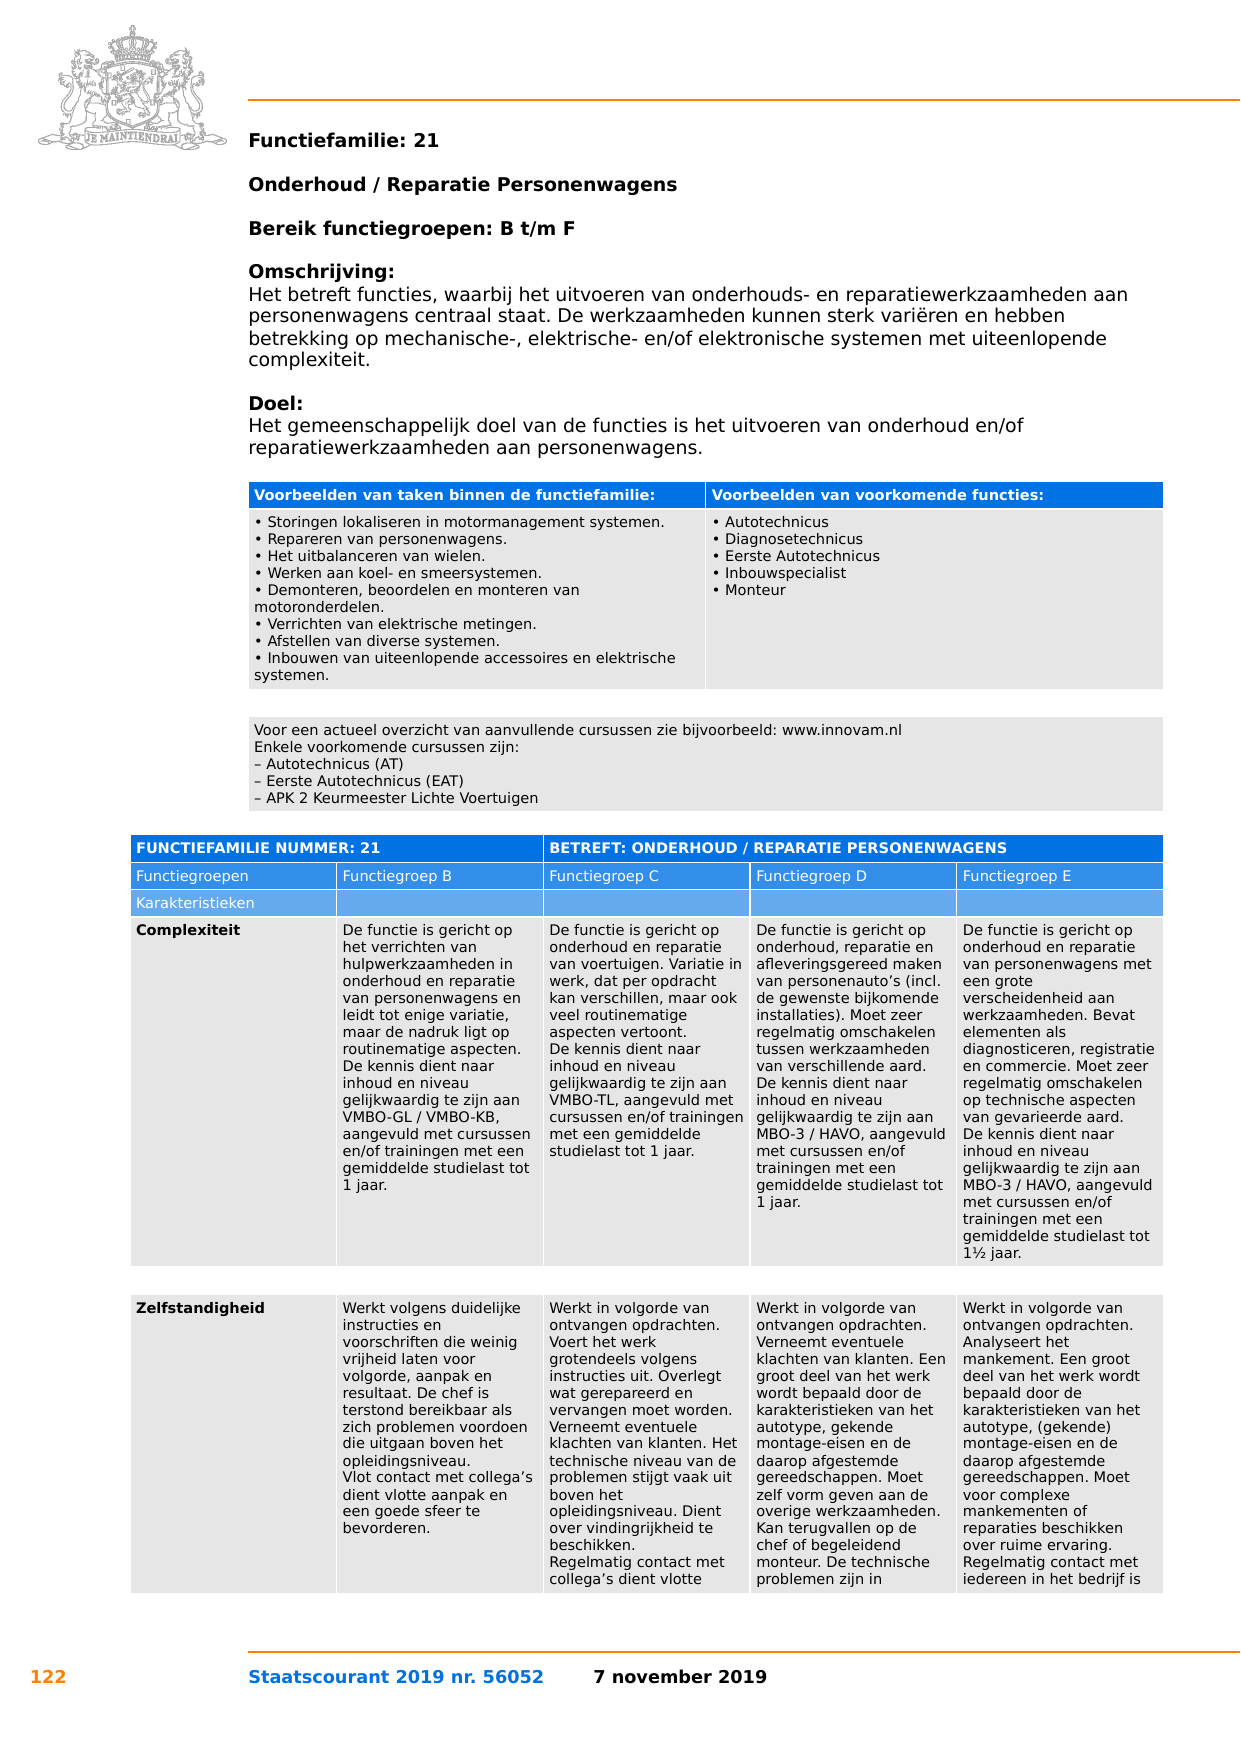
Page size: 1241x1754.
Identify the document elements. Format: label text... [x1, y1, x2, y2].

table_cell • Storingen lokaliseren in motormanagement systemen. • Repareren van personenwagens. • Het uitbalanceren van wielen. • Werken aan koel- en smeersystemen. • Demonteren, beoordelen en monteren van motoronderdelen. • Verrichten van elektrische metingen. • Afstellen van diverse systemen. • Inbouwen van uiteenlopende accessoires en elektrische systemen. [249, 510, 705, 689]
subtitle Onderhoud / Reparatie Personenwagens [248, 174, 1163, 196]
picture [38, 25, 227, 150]
table_cell Werkt in volgorde van ontvangen opdrachten. Verneemt eventuele klachten van klanten. Een groot deel van het werk wordt bepaald door de karakteristieken van het autotype, gekende montage-eisen en de daarop afgestemde gereedschappen. Moet zelf vorm geven aan de overige werkzaamheden. Kan terugvallen op de chef of begeleidend monteur. De technische problemen zijn in [751, 1295, 956, 1593]
table_cell [957, 1268, 1163, 1294]
table_cell [751, 1268, 956, 1294]
table_cell Zelfstandigheid [131, 1295, 336, 1593]
table_cell De functie is gericht op onderhoud en reparatie van personenwagens met een grote verscheidenheid aan werkzaamheden. Bevat elementen als diagnosticeren, registratie en commercie. Moet zeer regelmatig omschakelen op technische aspecten van gevarieerde aard. De kennis dient naar inhoud en niveau gelijkwaardig te zijn aan MBO-3 / HAVO, aangevuld met cursussen en/of trainingen met een gemiddelde studielast tot 1½ jaar. [957, 918, 1163, 1266]
table_cell Functiegroep E [957, 863, 1163, 889]
table_cell Functiegroep C [544, 863, 749, 889]
table_cell [249, 690, 1163, 716]
table_cell Werkt in volgorde van ontvangen opdrachten. Voert het werk grotendeels volgens instructies uit. Overlegt wat gerepareerd en vervangen moet worden. Verneemt eventuele klachten van klanten. Het technische niveau van de problemen stijgt vaak uit boven het opleidingsniveau. Dient over vindingrijkheid te beschikken. Regelmatig contact met collega’s dient vlotte [544, 1295, 749, 1593]
table_cell Voor een actueel overzicht van aanvullende cursussen zie bijvoorbeeld: www.innovam.nl Enkele voorkomende cursussen zijn: – Autotechnicus (AT) – Eerste Autotechnicus (EAT) – APK 2 Keurmeester Lichte Voertuigen [249, 717, 1163, 811]
table_header Voorbeelden van voorkomende functies: [706, 482, 1163, 508]
text Het betreft functies, waarbij het uitvoeren van onderhouds- en reparatiewerkzaamheden aan personenwagens centraal staat. De werkzaamheden kunnen sterk variëren en hebben betrekking op mechanische-, elektrische- en/of elektronische systemen met uiteenlopende complexiteit. [248, 283, 1163, 371]
table_cell Karakteristieken [131, 890, 336, 916]
table_header Voorbeelden van taken binnen de functiefamilie: [249, 482, 705, 508]
table_cell Werkt in volgorde van ontvangen opdrachten. Analyseert het mankement. Een groot deel van het werk wordt bepaald door de karakteristieken van het autotype, (gekende) montage-eisen en de daarop afgestemde gereedschappen. Moet voor complexe mankementen of reparaties beschikken over ruime ervaring. Regelmatig contact met iedereen in het bedrijf is [957, 1295, 1163, 1593]
table_cell [131, 1268, 336, 1294]
table_cell [337, 890, 543, 916]
table_cell De functie is gericht op onderhoud, reparatie en afleveringsgereed maken van personenauto’s (incl. de gewenste bijkomende installaties). Moet zeer regelmatig omschakelen tussen werkzaamheden van verschillende aard. De kennis dient naar inhoud en niveau gelijkwaardig te zijn aan MBO-3 / HAVO, aangevuld met cursussen en/of trainingen met een gemiddelde studielast tot 1 jaar. [751, 918, 956, 1266]
table_header BETREFT: ONDERHOUD / REPARATIE PERSONENWAGENS [544, 835, 1163, 862]
table_cell De functie is gericht op onderhoud en reparatie van voertuigen. Variatie in werk, dat per opdracht kan verschillen, maar ook veel routinematige aspecten vertoont. De kennis dient naar inhoud en niveau gelijkwaardig te zijn aan VMBO-TL, aangevuld met cursussen en/of trainingen met een gemiddelde studielast tot 1 jaar. [544, 918, 749, 1266]
text Doel: [248, 393, 1163, 415]
text Omschrijving: [248, 261, 1163, 283]
subtitle Functiefamilie: 21 [248, 130, 1163, 152]
table_header FUNCTIEFAMILIE NUMMER: 21 [131, 835, 543, 862]
table_cell Functiegroep B [337, 863, 543, 889]
table_cell [544, 1268, 749, 1294]
table_cell [957, 890, 1163, 916]
table_cell Functiegroepen [131, 863, 336, 889]
text Het gemeenschappelijk doel van de functies is het uitvoeren van onderhoud en/of reparatiewerkzaamheden aan personenwagens. [248, 415, 1163, 459]
table_cell Functiegroep D [751, 863, 956, 889]
table_cell [337, 1268, 543, 1294]
table_cell De functie is gericht op het verrichten van hulpwerkzaamheden in onderhoud en reparatie van personenwagens en leidt tot enige variatie, maar de nadruk ligt op routinematige aspecten. De kennis dient naar inhoud en niveau gelijkwaardig te zijn aan VMBO-GL / VMBO-KB, aangevuld met cursussen en/of trainingen met een gemiddelde studielast tot 1 jaar. [337, 918, 543, 1266]
subtitle Bereik functiegroepen: B t/m F [248, 218, 1163, 239]
table_cell Werkt volgens duidelijke instructies en voorschriften die weinig vrijheid laten voor volgorde, aanpak en resultaat. De chef is terstond bereikbaar als zich problemen voordoen die uitgaan boven het opleidingsniveau. Vlot contact met collega’s dient vlotte aanpak en een goede sfeer te bevorderen. [337, 1295, 543, 1593]
table_cell [751, 890, 956, 916]
table_cell Complexiteit [131, 918, 336, 1266]
table_cell [544, 890, 749, 916]
table_cell • Autotechnicus • Diagnosetechnicus • Eerste Autotechnicus • Inbouwspecialist • Monteur [706, 510, 1163, 689]
